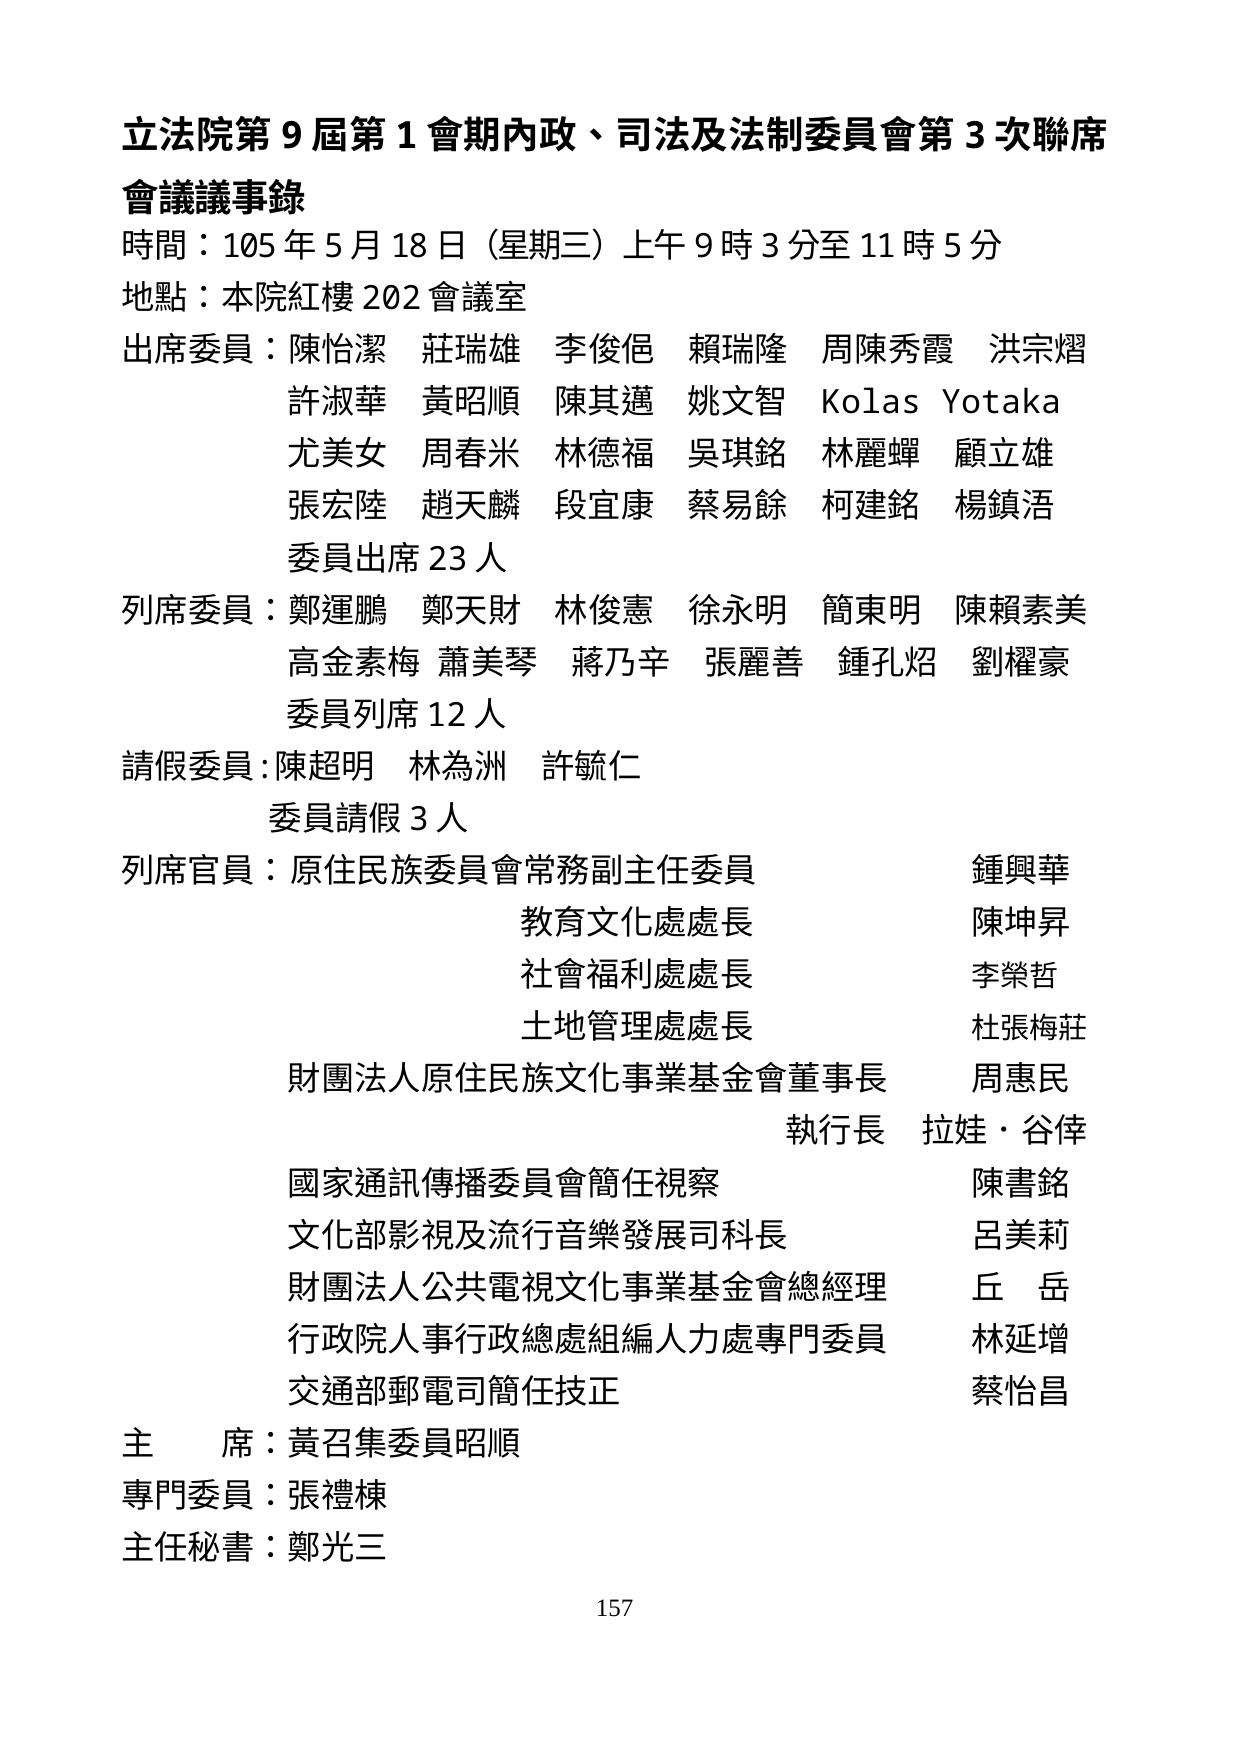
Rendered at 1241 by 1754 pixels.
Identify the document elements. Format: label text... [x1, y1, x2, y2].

text 高金素梅 蕭美琴 蔣乃辛 張麗善 鍾孔炤 劉櫂豪 [287, 632, 1122, 684]
text 尤美女 周春米 林德福 吳琪銘 林麗蟬 顧立雄 [287, 424, 1122, 476]
text 文化部影視及流行音樂發展司科長 呂美莉 [121, 1205, 1107, 1257]
text 交通部郵電司簡任技正 蔡怡昌 [121, 1362, 1107, 1414]
text 專門委員：張禮棟 [121, 1466, 1219, 1518]
text 許淑華 黃昭順 陳其邁 姚文智 Kolas Yotaka [287, 372, 1122, 424]
text 請假委員:陳超明 林為洲 許毓仁 [121, 737, 1134, 789]
text 財團法人公共電視文化事業基金會總經理 丘 岳 [121, 1257, 1107, 1309]
text 行政院人事行政總處組編人力處專門委員 林延增 [121, 1309, 1107, 1362]
text 委員列席12人 [286, 684, 1107, 737]
text 列席官員： 原住民族委員會常務副主任委員 鍾興華 [121, 841, 1107, 893]
text 列席委員：鄭運鵬 鄭天財 林俊憲 徐永明 簡東明 陳賴素美 [121, 580, 1134, 632]
text 出席委員：陳怡潔 莊瑞雄 李俊俋 賴瑞隆 周陳秀霞 洪宗熠 [121, 320, 1134, 372]
text 主任秘書：鄭光三 [121, 1518, 1219, 1570]
text 委員出席23人 [287, 528, 1134, 580]
text 張宏陸 趙天麟 段宜康 蔡易餘 柯建銘 楊鎮浯 [287, 476, 1122, 528]
text 社會福利處處長 李榮哲 [121, 945, 1107, 997]
text 財團法人原住民族文化事業基金會董事長 周惠民 [121, 1049, 1107, 1101]
text 地點：本院紅樓202會議室 [121, 268, 1107, 320]
text 國家通訊傳播委員會簡任視察 陳書銘 [121, 1153, 1107, 1205]
text 教育文化處處長 陳坤昇 [121, 893, 1107, 945]
text 土地管理處處長 杜張梅莊 [121, 997, 1107, 1049]
text 執行長 拉娃．谷倖 [121, 1101, 1107, 1153]
text 主 席：黃召集委員昭順 [121, 1414, 1219, 1466]
text 委員請假3人 [269, 789, 1107, 841]
text 時間：105年5月18日（星期三）上午9時3分至11時5分 [121, 216, 1107, 268]
text 立法院第9屆第1會期內政、司法及法制委員會第3次聯席會議議事錄 [121, 91, 1107, 216]
